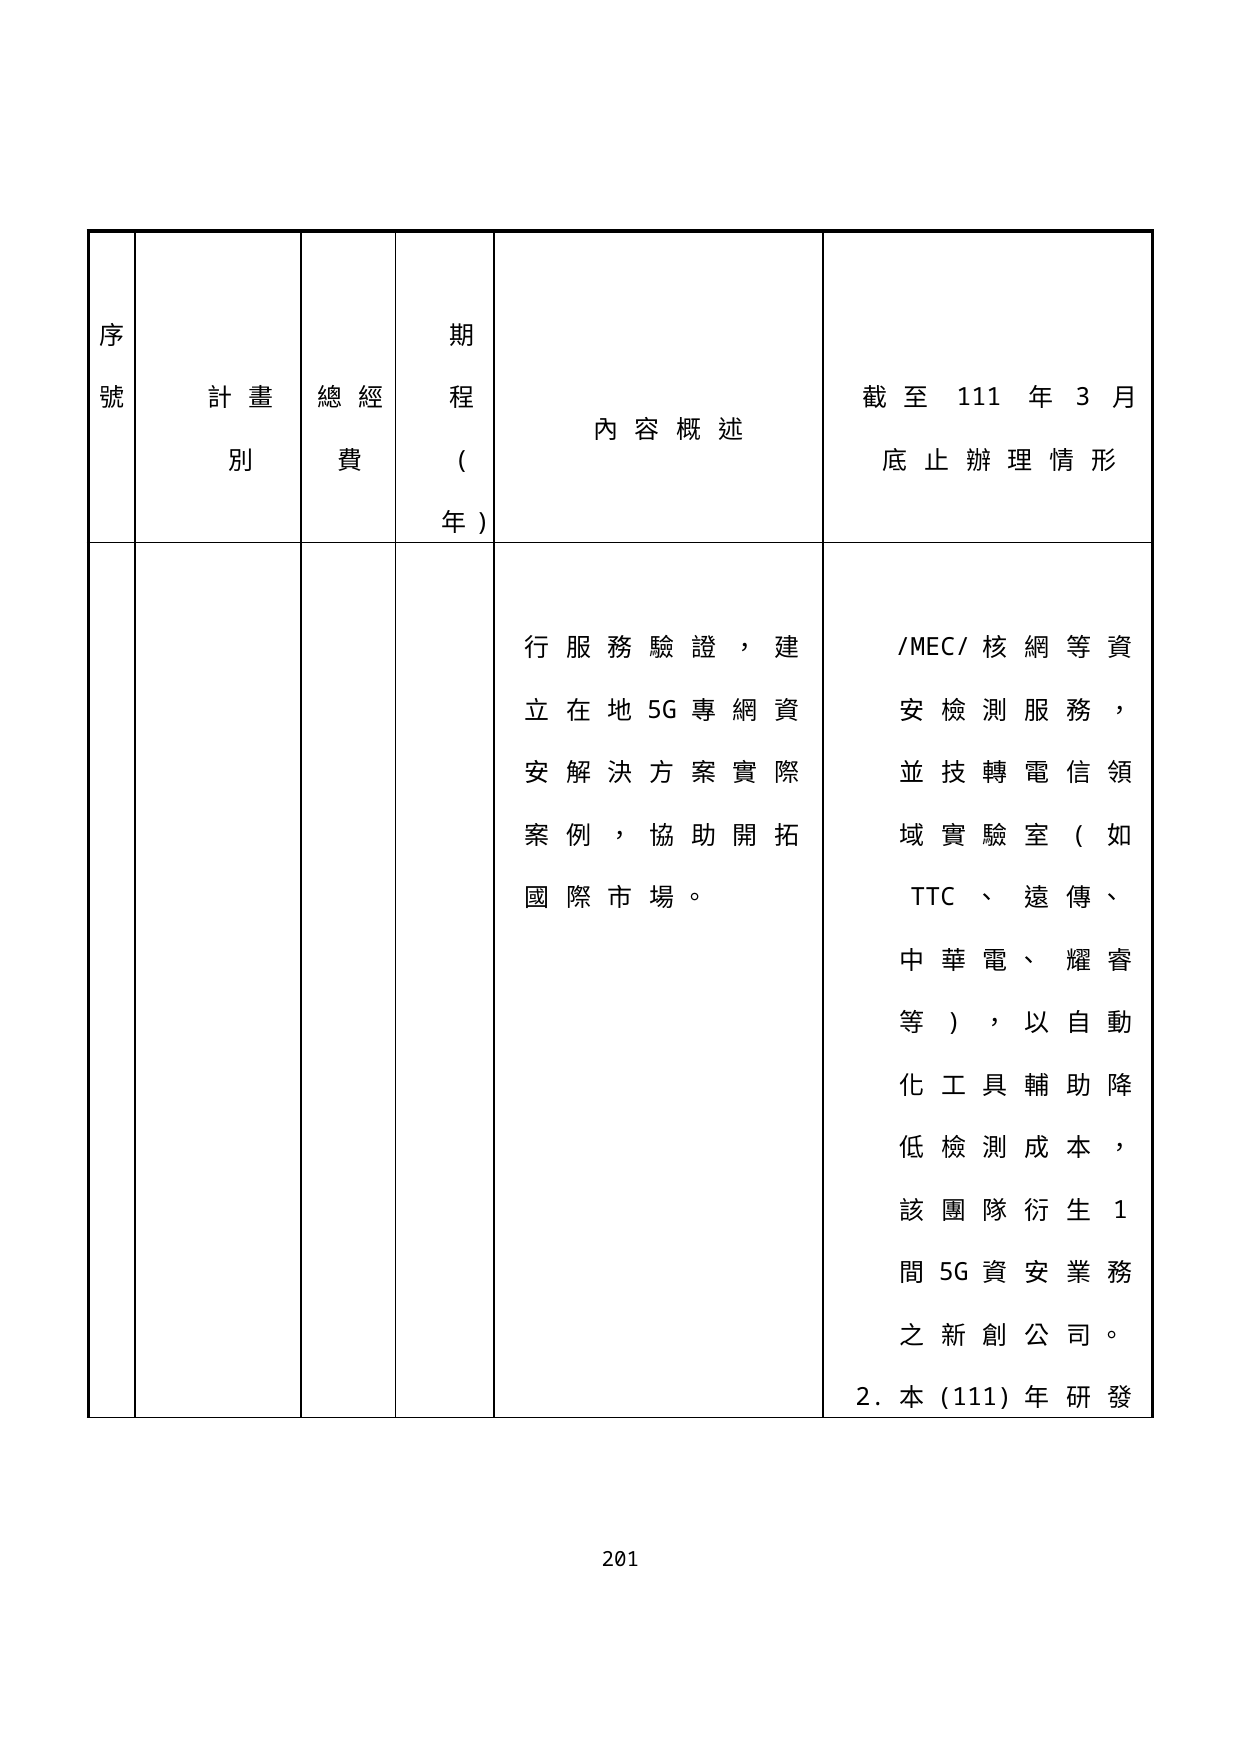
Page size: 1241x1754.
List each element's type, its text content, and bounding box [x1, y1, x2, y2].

table_header 截至111年3月底止辦理情形 [824, 233, 1151, 542]
table_cell [396, 543, 493, 1417]
table_cell 行服務驗證，建立在地5G專網資安解決方案實際案例，協助開拓國際市場。 [495, 543, 822, 1417]
table_cell [136, 543, 300, 1417]
table_header 期程(年) [396, 233, 493, 542]
table_header 總經費 [302, 233, 395, 542]
table_cell /MEC/核網等資安檢測服務，並技轉電信領域實驗室(如TTC、遠傳、中華電、耀睿等)，以自動化工具輔助降低檢測成本，該團隊衍生1間5G資安業務之新創公司。 2.本(111)年研發 [824, 543, 1151, 1417]
table_cell [90, 543, 134, 1417]
table_header 內容概述 [495, 233, 822, 542]
table_header 計畫別 [136, 233, 300, 542]
table_cell [302, 543, 395, 1417]
table_header 序號 [90, 233, 134, 542]
